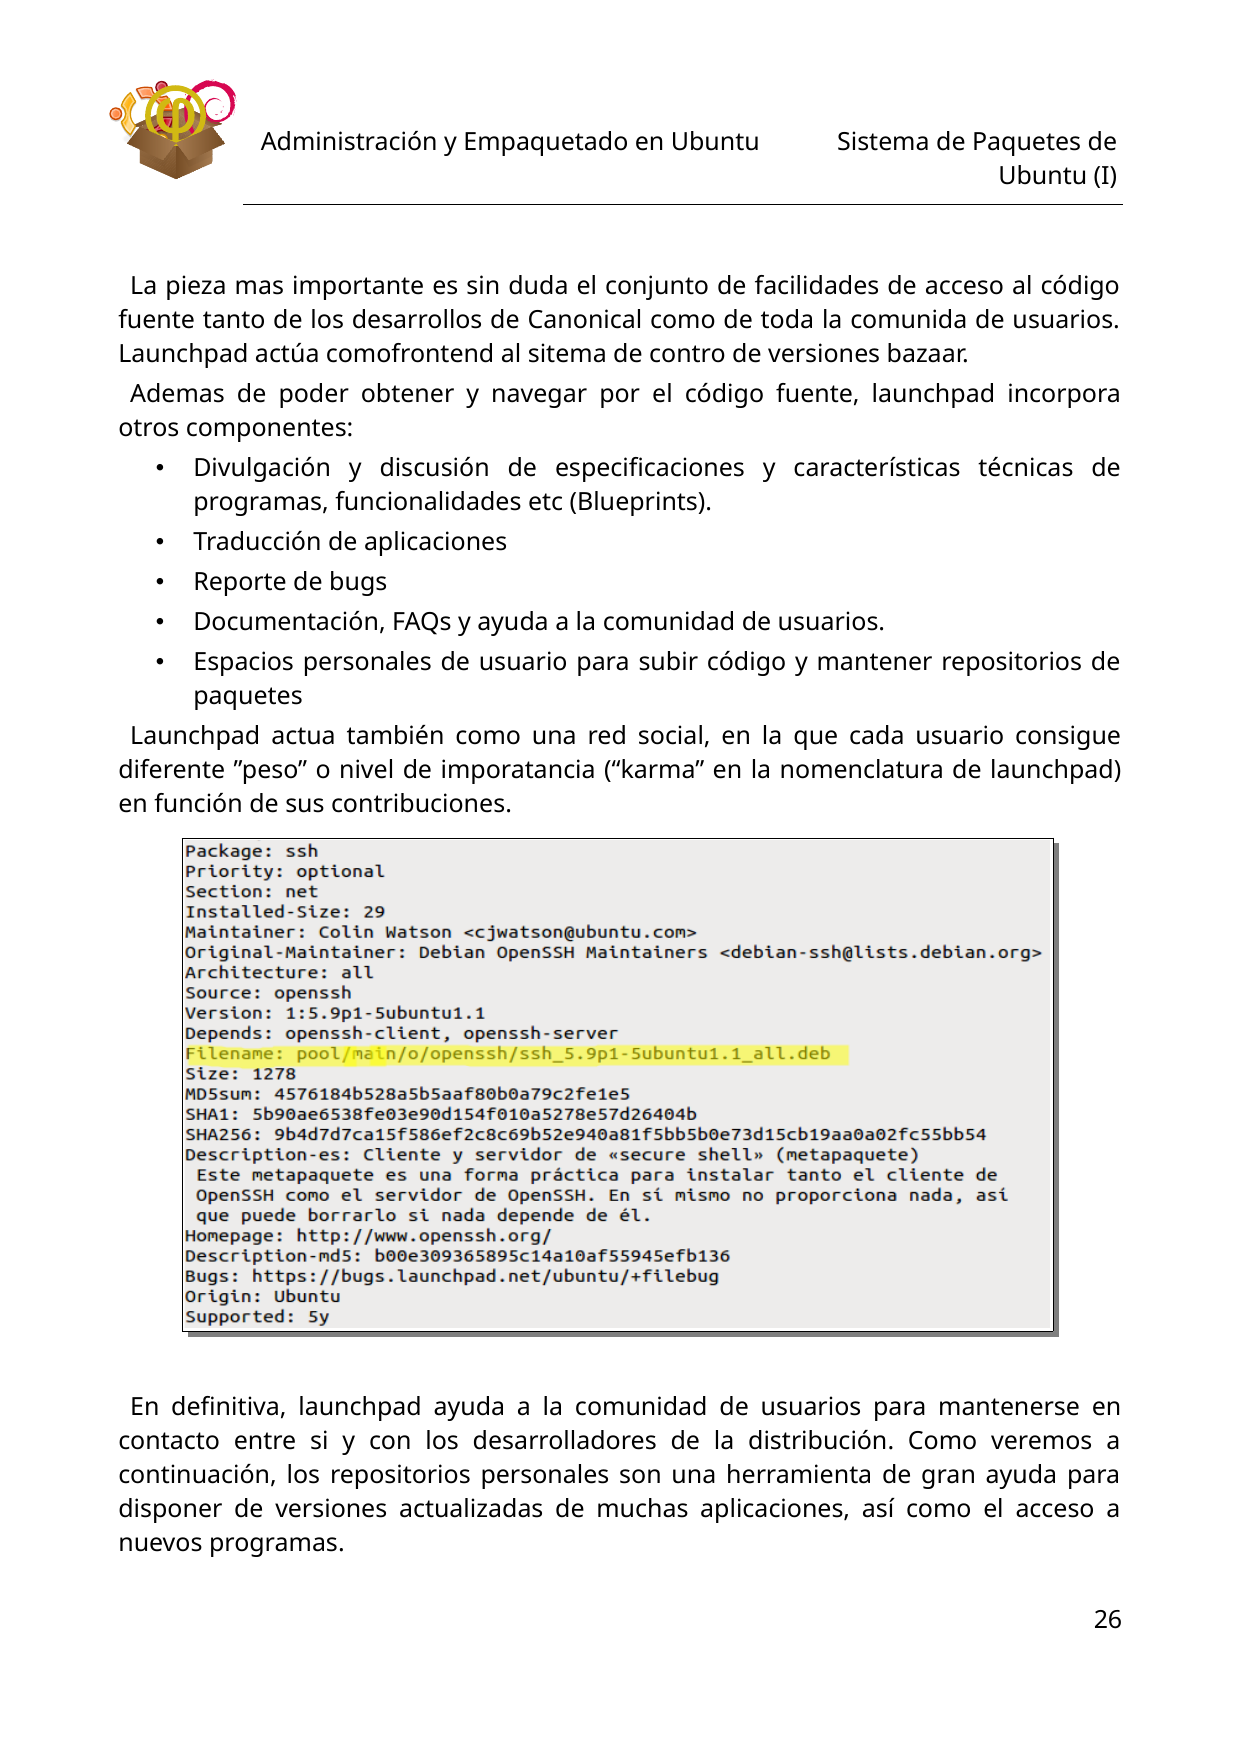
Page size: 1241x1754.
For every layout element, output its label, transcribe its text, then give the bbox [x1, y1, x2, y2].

list Espacios personales de usuario para subir código y mantener repositorios de paquetes [156, 643, 1122, 712]
picture [184, 840, 1050, 1328]
text En definitiva, launchpad ayuda a la comunidad de usuarios para mantenerse en contacto entre si y con los desarrolladores de la distribución. Como veremos a continuación, los repositorios personales son una herramienta de gran ayuda para disponer de versiones actualizadas de muchas aplicaciones, así como el acceso a nuevos programas. [118, 1388, 1122, 1559]
list Divulgación y discusión de especificaciones y características técnicas de programas, funcionalidades etc (Blueprints). [156, 449, 1122, 518]
list Traducción de aplicaciones [156, 523, 1122, 558]
text La pieza mas importante es sin duda el conjunto de facilidades de acceso al código fuente tanto de los desarrollos de Canonical como de toda la comunida de usuarios. Launchpad actúa comofrontend al sitema de contro de versiones bazaar. [118, 267, 1122, 369]
text Ademas de poder obtener y navegar por el código fuente, launchpad incorpora otros componentes: [118, 375, 1122, 443]
list Reporte de bugs [156, 563, 1122, 598]
list Documentación, FAQs y ayuda a la comunidad de usuarios. [156, 603, 1122, 638]
text Launchpad actua también como una red social, en la que cada usuario consigue diferente ”peso” o nivel de imporatancia (“karma” en la nomenclatura de launchpad) en función de sus contribuciones. [118, 718, 1122, 820]
